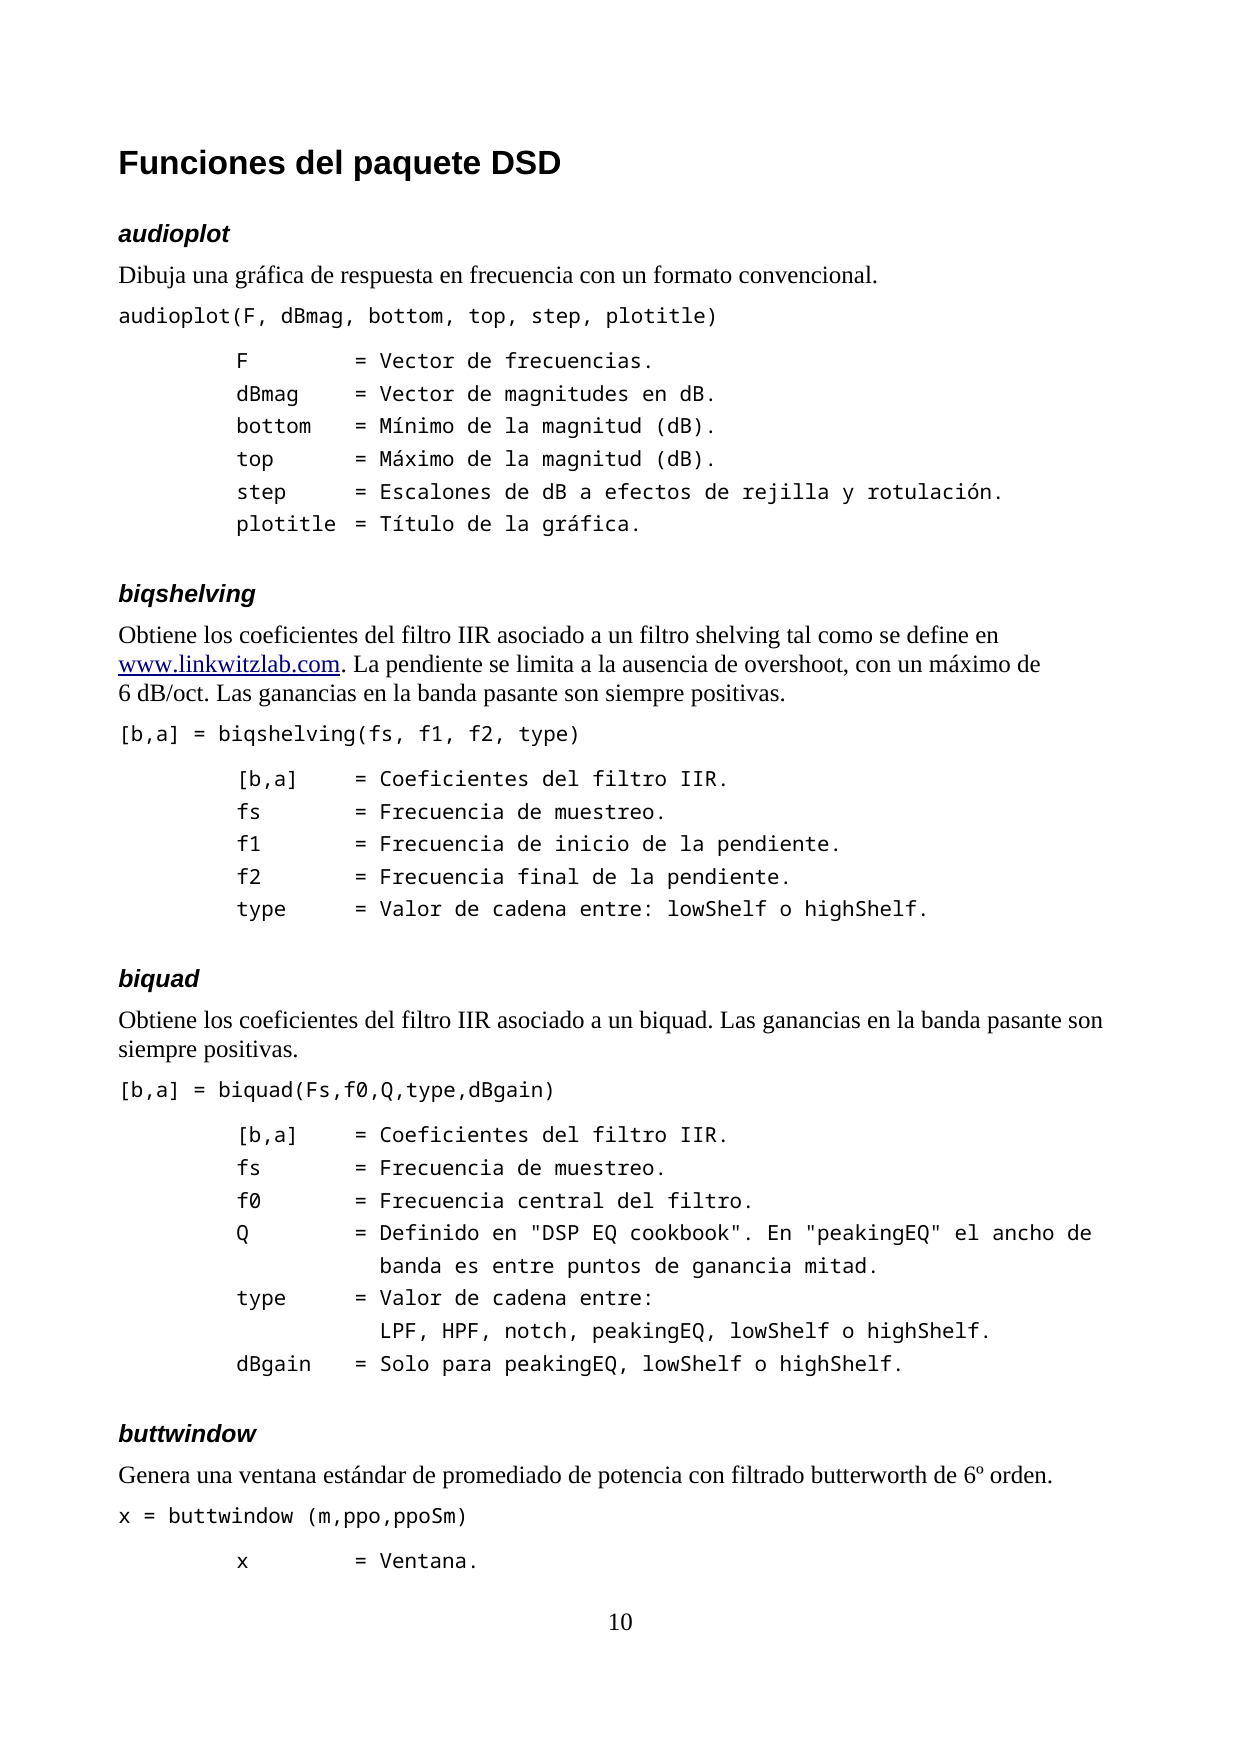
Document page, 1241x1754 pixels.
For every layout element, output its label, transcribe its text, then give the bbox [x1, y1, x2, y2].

text F = Vector de frecuencias. dBmag = Vector de magnitudes en dB. bottom = Mínimo de la magnitud (dB). top = Máximo de la magnitud (dB). step = Escalones de dB a efectos de rejilla y rotulación. plotitle = Título de la gráfica. [118, 346, 1122, 538]
text Dibuja una gráfica de respuesta en frecuencia con un formato convencional. [118, 260, 1122, 289]
text [b,a] = Coeficientes del filtro IIR. fs = Frecuencia de muestreo. f0 = Frecuencia central del filtro. Q = Definido en "DSP EQ cookbook". En "peakingEQ" el ancho de banda es entre puntos de ganancia mitad. type = Valor de cadena entre: LPF, HPF, notch, peakingEQ, lowShelf o highShelf. dBgain = Solo para peakingEQ, lowShelf o highShelf. [118, 1121, 1122, 1377]
subtitle audioplot [118, 219, 1122, 248]
text Genera una ventana estándar de promediado de potencia con filtrado butterworth de 6º orden. [118, 1460, 1122, 1488]
text Obtiene los coeficientes del filtro IIR asociado a un filtro shelving tal como se define en www.linkwitzlab.com. La pendiente se limita a la ausencia de overshoot, con un máximo de 6 dB/oct. Las ganancias en la banda pasante son siempre positivas. [118, 621, 1122, 707]
text [b,a] = biquad(Fs,f0,Q,type,dBgain) [118, 1076, 1122, 1104]
subtitle biqshelving [118, 579, 1122, 608]
subtitle Funciones del paquete DSD [118, 143, 1122, 182]
subtitle buttwindow [118, 1419, 1122, 1447]
text [b,a] = biqshelving(fs, f1, f2, type) [118, 719, 1122, 748]
text x = buttwindow (m,ppo,ppoSm) [118, 1501, 1122, 1529]
text x = Ventana. [118, 1546, 1122, 1574]
text Obtiene los coeficientes del filtro IIR asociado a un biquad. Las ganancias en la banda pasante son siempre positivas. [118, 1006, 1122, 1063]
text [b,a] = Coeficientes del filtro IIR. fs = Frecuencia de muestreo. f1 = Frecuencia de inicio de la pendiente. f2 = Frecuencia final de la pendiente. type = Valor de cadena entre: lowShelf o highShelf. [118, 764, 1122, 923]
text audioplot(F, dBmag, bottom, top, step, plotitle) [118, 301, 1122, 330]
subtitle biquad [118, 964, 1122, 993]
